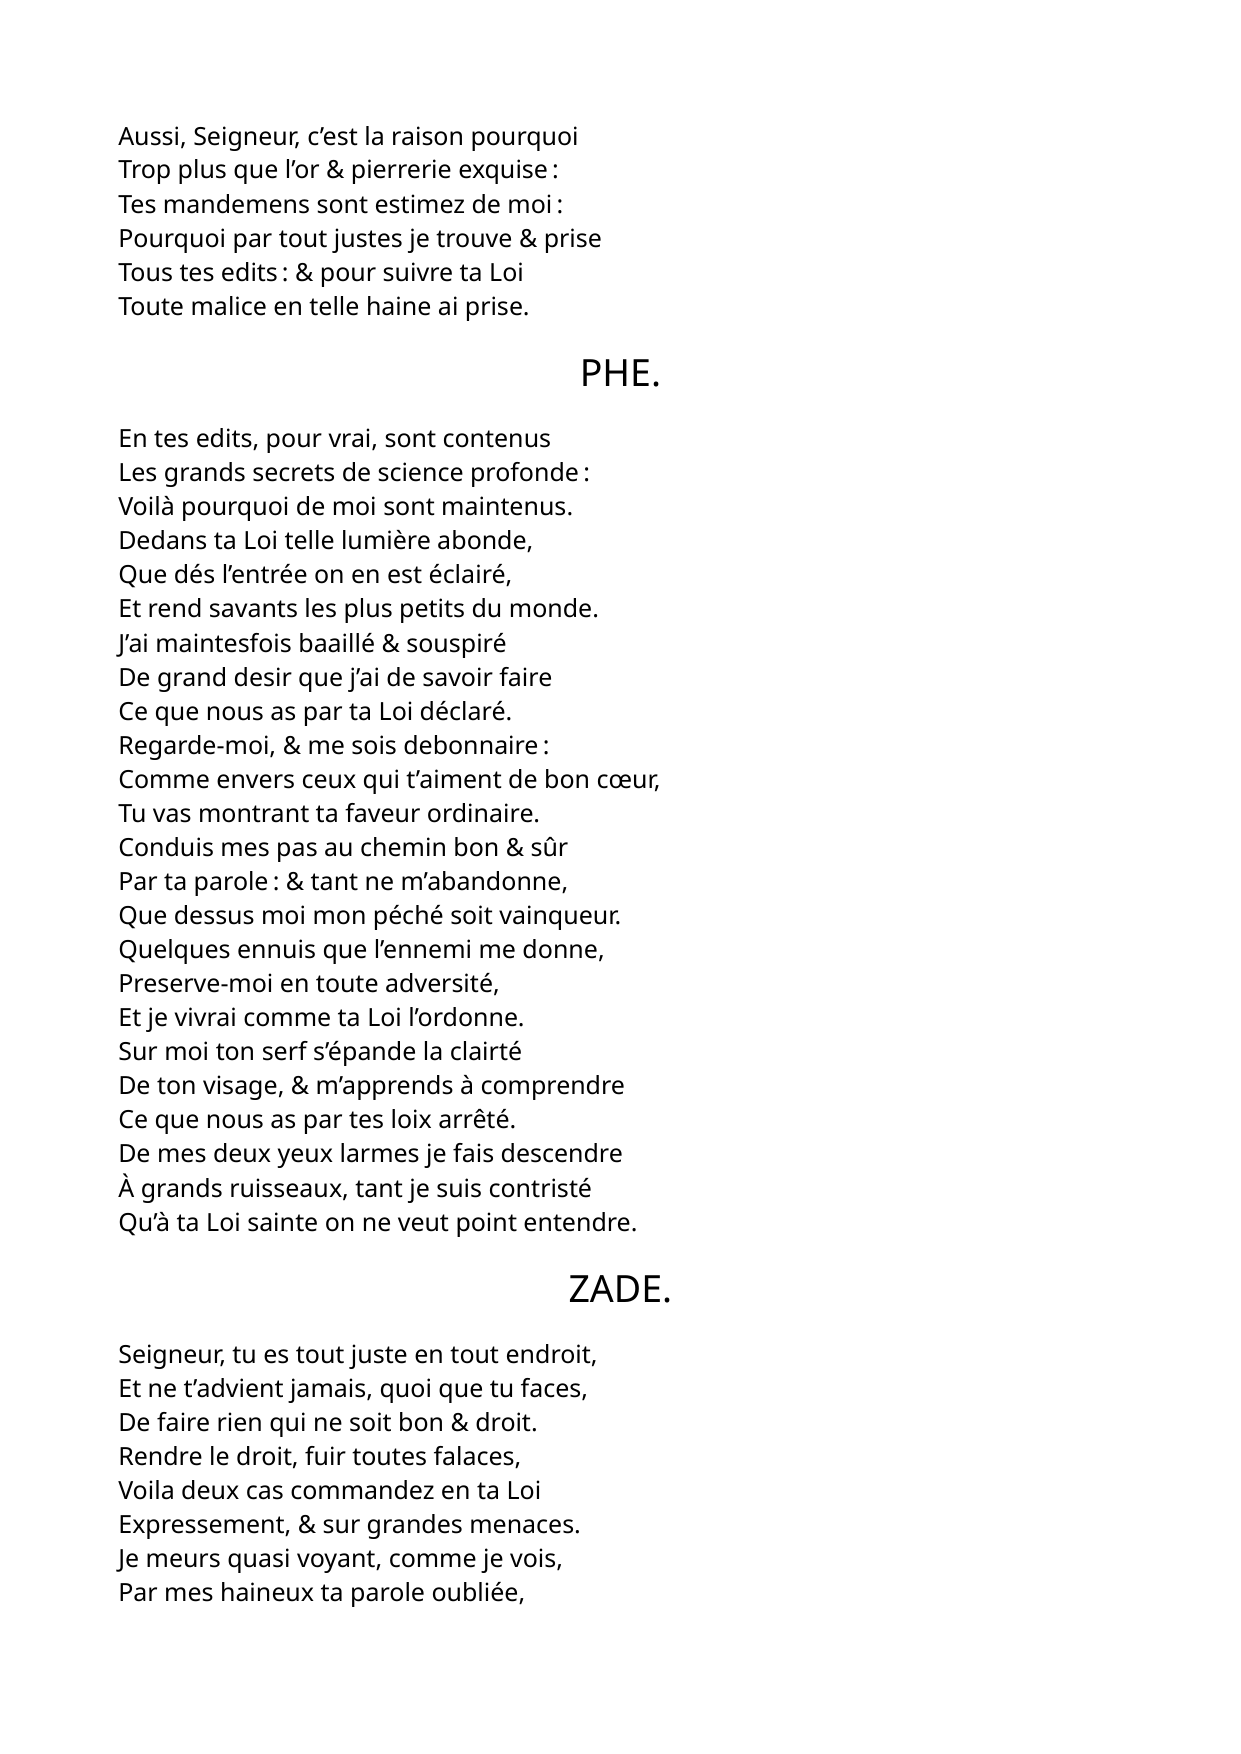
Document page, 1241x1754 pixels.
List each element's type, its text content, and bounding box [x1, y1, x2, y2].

text De grand desir que j’ai de savoir faire [118, 659, 1122, 693]
text Tu vas montrant ta faveur ordinaire. [118, 796, 1122, 829]
text Sur moi ton serf s’épande la clairté [118, 1034, 1122, 1068]
text Seigneur, tu es tout juste en tout endroit, [118, 1337, 1122, 1371]
text Aussi, Seigneur, c’est la raison pourquoi [118, 118, 1122, 152]
text Pourquoi par tout justes je trouve & prise [118, 220, 1122, 254]
text Ce que nous as par ta Loi déclaré. [118, 693, 1122, 727]
text Ce que nous as par tes loix arrêté. [118, 1102, 1122, 1136]
text Dedans ta Loi telle lumière abonde, [118, 523, 1122, 557]
text En tes edits, pour vrai, sont contenus [118, 421, 1122, 455]
text Conduis mes pas au chemin bon & sûr [118, 829, 1122, 864]
text Voila deux cas commandez en ta Loi [118, 1473, 1122, 1507]
text Trop plus que l’or & pierrerie exquise : [118, 152, 1122, 186]
text Qu’à ta Loi sainte on ne veut point entendre. [118, 1204, 1122, 1238]
text Preserve-moi en toute adversité, [118, 966, 1122, 1000]
text Toute malice en telle haine ai prise. [118, 288, 1122, 322]
text Que dés l’entrée on en est éclairé, [118, 557, 1122, 591]
text Regarde-moi, & me sois debonnaire : [118, 727, 1122, 761]
text ZADE. [118, 1262, 1122, 1313]
text À grands ruisseaux, tant je suis contristé [118, 1170, 1122, 1204]
text Et je vivrai comme ta Loi l’ordonne. [118, 1000, 1122, 1034]
text De faire rien qui ne soit bon & droit. [118, 1405, 1122, 1439]
text Tes mandemens sont estimez de moi : [118, 186, 1122, 220]
text PHE. [118, 346, 1122, 397]
text De ton visage, & m’apprends à comprendre [118, 1068, 1122, 1102]
text Par ta parole : & tant ne m’abandonne, [118, 864, 1122, 898]
text Quelques ennuis que l’ennemi me donne, [118, 932, 1122, 966]
text Et ne t’advient jamais, quoi que tu faces, [118, 1371, 1122, 1405]
text Voilà pourquoi de moi sont maintenus. [118, 489, 1122, 523]
text Les grands secrets de science profonde : [118, 455, 1122, 489]
text Rendre le droit, fuir toutes falaces, [118, 1439, 1122, 1473]
text De mes deux yeux larmes je fais descendre [118, 1136, 1122, 1170]
text Par mes haineux ta parole oubliée, [118, 1575, 1122, 1609]
text Tous tes edits : & pour suivre ta Loi [118, 254, 1122, 288]
text J’ai maintesfois baaillé & souspiré [118, 625, 1122, 659]
text Et rend savants les plus petits du monde. [118, 591, 1122, 625]
text Expressement, & sur grandes menaces. [118, 1507, 1122, 1541]
text Comme envers ceux qui t’aiment de bon cœur, [118, 761, 1122, 796]
text Je meurs quasi voyant, comme je vois, [118, 1541, 1122, 1575]
text Que dessus moi mon péché soit vainqueur. [118, 898, 1122, 932]
